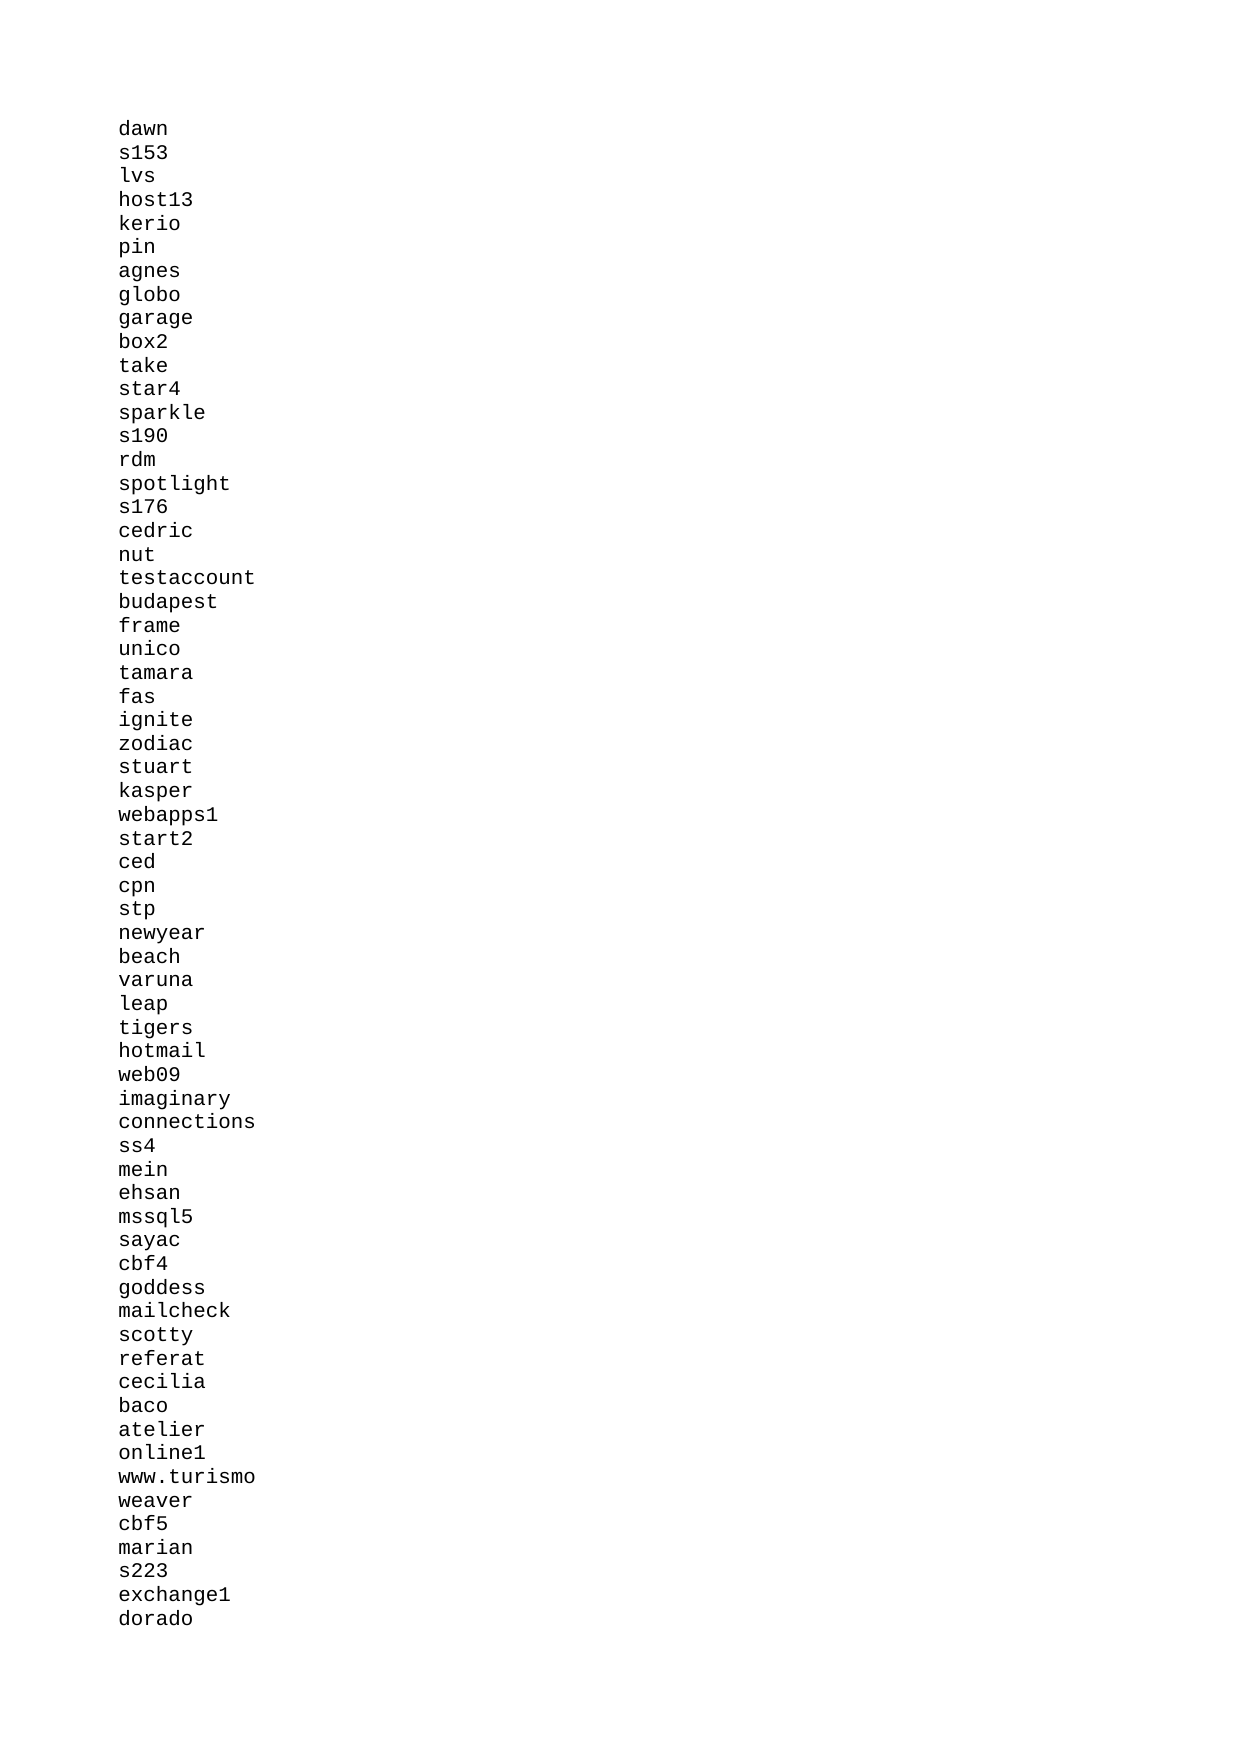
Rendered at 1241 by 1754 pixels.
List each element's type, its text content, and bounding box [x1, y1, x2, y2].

text fas [118, 686, 1122, 709]
text cpn [118, 875, 1122, 898]
text start2 [118, 827, 1122, 851]
text leap [118, 993, 1122, 1017]
text nut [118, 544, 1122, 567]
text scotty [118, 1324, 1122, 1348]
text ehsan [118, 1182, 1122, 1206]
text referat [118, 1348, 1122, 1371]
text connections [118, 1111, 1122, 1135]
text s176 [118, 496, 1122, 520]
text mailcheck [118, 1300, 1122, 1324]
text s190 [118, 426, 1122, 449]
text cecilia [118, 1371, 1122, 1395]
text cbf4 [118, 1253, 1122, 1277]
text hotmail [118, 1040, 1122, 1064]
text frame [118, 615, 1122, 638]
text ss4 [118, 1135, 1122, 1158]
text kerio [118, 213, 1122, 236]
text budapest [118, 591, 1122, 615]
text garage [118, 307, 1122, 331]
text tigers [118, 1017, 1122, 1040]
text exchange1 [118, 1584, 1122, 1608]
text ced [118, 851, 1122, 875]
text beach [118, 946, 1122, 969]
text stuart [118, 757, 1122, 780]
text goddess [118, 1277, 1122, 1300]
text lvs [118, 165, 1122, 189]
text kasper [118, 780, 1122, 804]
text weaver [118, 1489, 1122, 1513]
text star4 [118, 378, 1122, 402]
text marian [118, 1537, 1122, 1561]
text web09 [118, 1064, 1122, 1088]
text mssql5 [118, 1206, 1122, 1229]
text rdm [118, 449, 1122, 473]
text cedric [118, 520, 1122, 544]
text sayac [118, 1229, 1122, 1253]
text take [118, 354, 1122, 378]
text host13 [118, 189, 1122, 213]
text mein [118, 1158, 1122, 1182]
text globo [118, 284, 1122, 307]
text baco [118, 1395, 1122, 1419]
text stp [118, 898, 1122, 922]
text ignite [118, 709, 1122, 733]
text webapps1 [118, 804, 1122, 827]
text sparkle [118, 402, 1122, 426]
text pin [118, 236, 1122, 260]
text agnes [118, 260, 1122, 284]
text unico [118, 638, 1122, 662]
text varuna [118, 969, 1122, 993]
text spotlight [118, 473, 1122, 496]
text online1 [118, 1442, 1122, 1466]
text cbf5 [118, 1513, 1122, 1537]
text dawn [118, 118, 1122, 142]
text testaccount [118, 567, 1122, 591]
text dorado [118, 1608, 1122, 1631]
text zodiac [118, 733, 1122, 757]
text newyear [118, 922, 1122, 946]
text tamara [118, 662, 1122, 686]
text s223 [118, 1561, 1122, 1584]
text s153 [118, 142, 1122, 165]
text www.turismo [118, 1466, 1122, 1489]
text box2 [118, 331, 1122, 354]
text atelier [118, 1419, 1122, 1442]
text imaginary [118, 1088, 1122, 1111]
